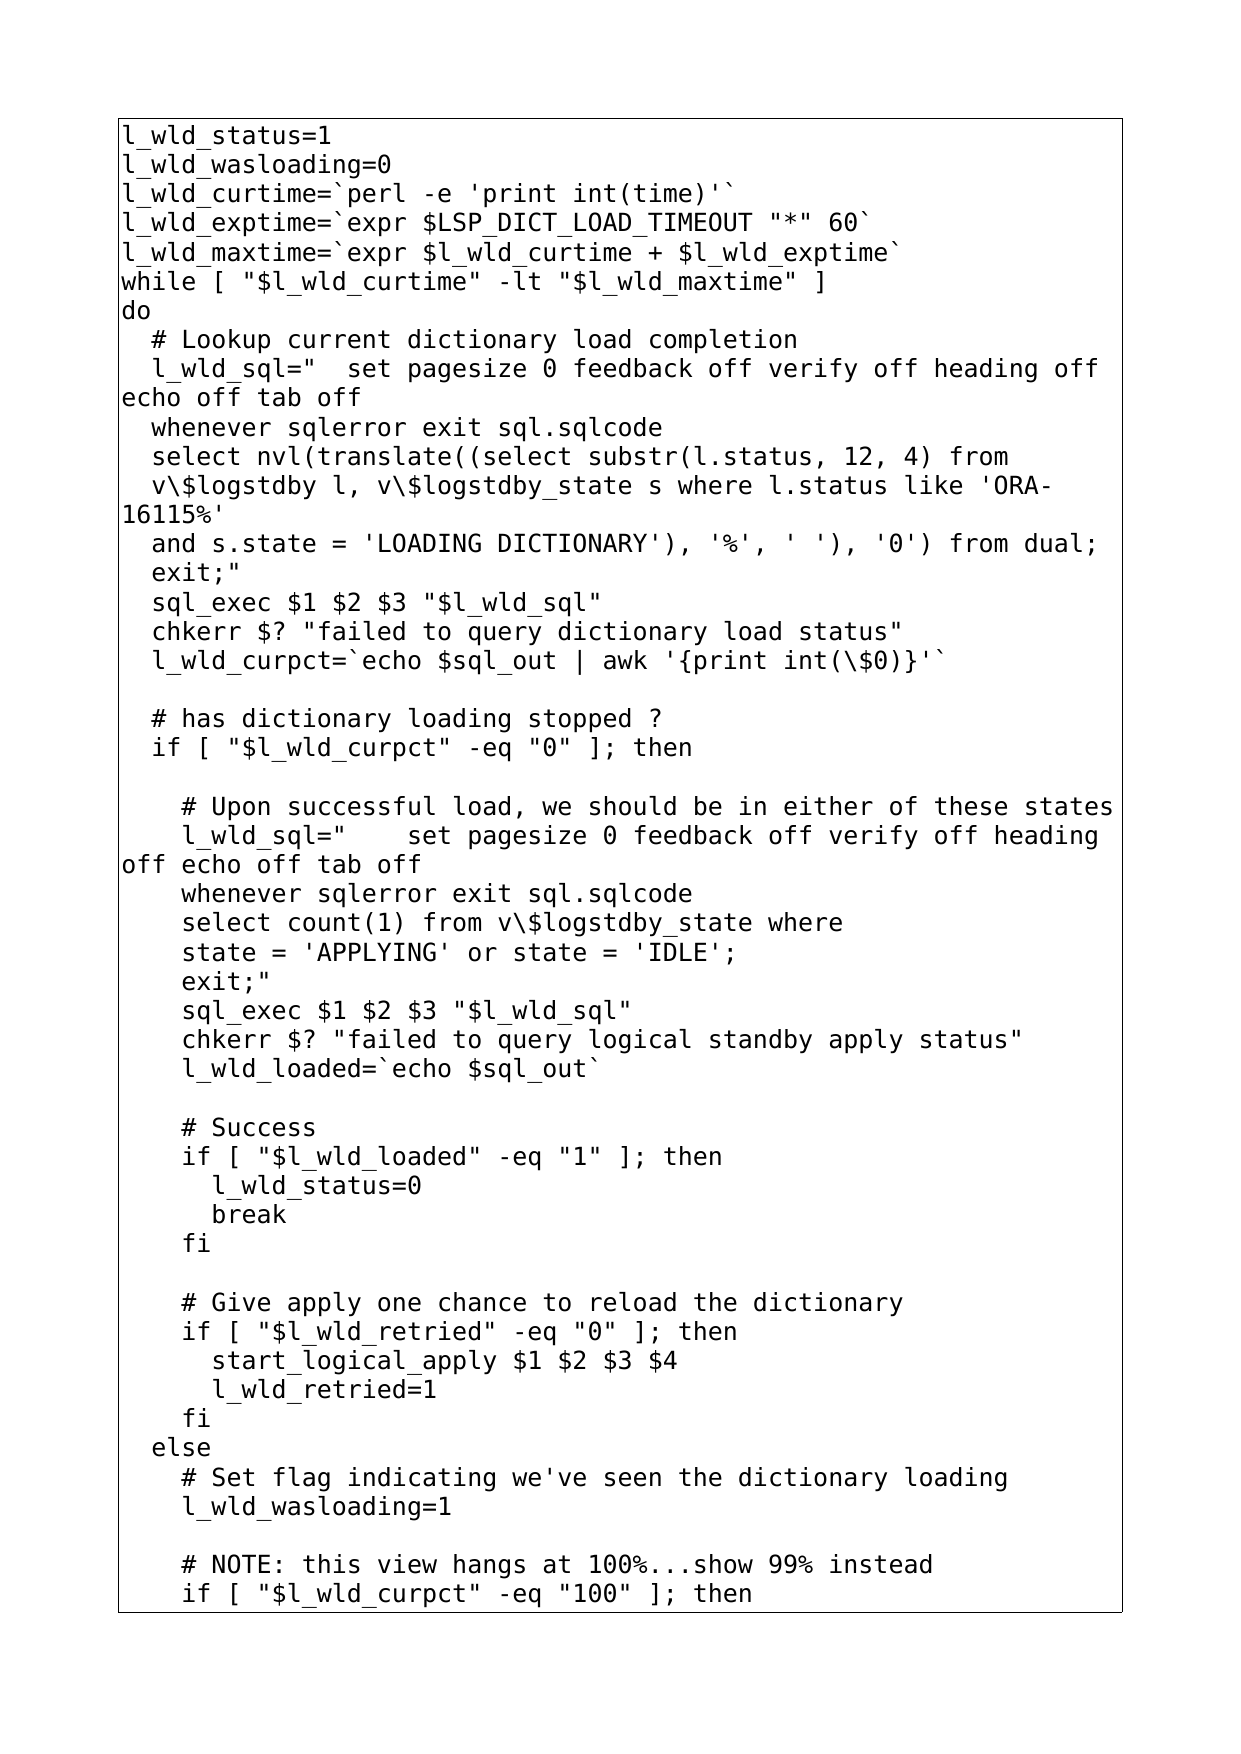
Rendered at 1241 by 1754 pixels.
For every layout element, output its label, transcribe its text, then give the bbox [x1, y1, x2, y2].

table_header l_wld_status=1 l_wld_wasloading=0 l_wld_curtime=`perl -e 'print int(time)'` l_wld_exptime=`expr $LSP_DICT_LOAD_TIMEOUT "*" 60` l_wld_maxtime=`expr $l_wld_curtime + $l_wld_exptime` while [ "$l_wld_curtime" -lt "$l_wld_maxtime" ] do # Lookup current dictionary load completion l_wld_sql=" set pagesize 0 feedback off verify off heading off echo off tab off whenever sqlerror exit sql.sqlcode select nvl(translate((select substr(l.status, 12, 4) from v\$logstdby l, v\$logstdby_state s where l.status like 'ORA-16115%' and s.state = 'LOADING DICTIONARY'), '%', ' '), '0') from dual; exit;" sql_exec $1 $2 $3 "$l_wld_sql" chkerr $? "failed to query dictionary load status" l_wld_curpct=`echo $sql_out | awk '{print int(\$0)}'` # has dictionary loading stopped ? if [ "$l_wld_curpct" -eq "0" ]; then # Upon successful load, we should be in either of these states l_wld_sql=" set pagesize 0 feedback off verify off heading off echo off tab off whenever sqlerror exit sql.sqlcode select count(1) from v\$logstdby_state where state = 'APPLYING' or state = 'IDLE'; exit;" sql_exec $1 $2 $3 "$l_wld_sql" chkerr $? "failed to query logical standby apply status" l_wld_loaded=`echo $sql_out` # Success if [ "$l_wld_loaded" -eq "1" ]; then l_wld_status=0 break fi # Give apply one chance to reload the dictionary if [ "$l_wld_retried" -eq "0" ]; then start_logical_apply $1 $2 $3 $4 l_wld_retried=1 fi else # Set flag indicating we've seen the dictionary loading l_wld_wasloading=1 # NOTE: this view hangs at 100%...show 99% instead if [ "$l_wld_curpct" -eq "100" ]; then [119, 119, 1122, 1612]
